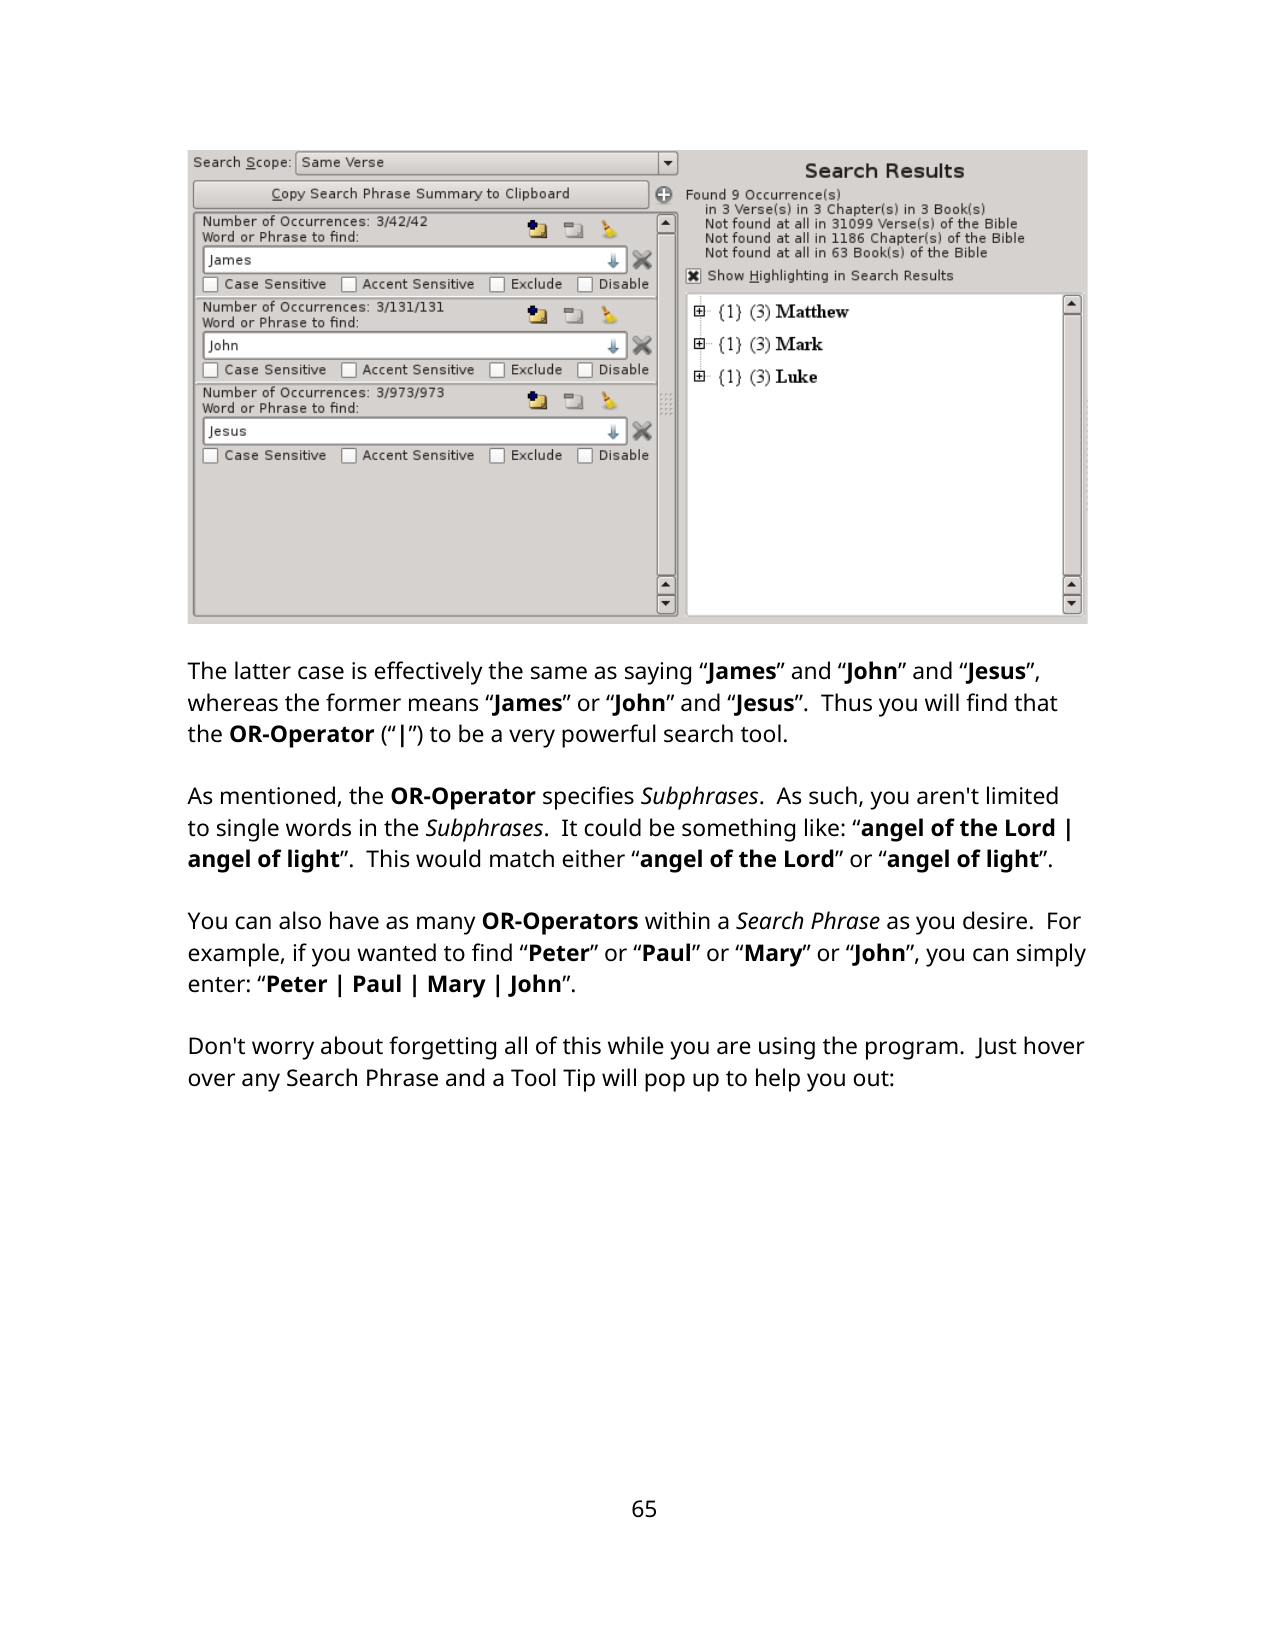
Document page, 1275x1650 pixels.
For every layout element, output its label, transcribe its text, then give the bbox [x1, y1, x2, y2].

text As mentioned, the OR-Operator specifies Subphrases. As such, you aren't limited to single words in the Subphrases. It could be something like: “angel of the Lord | angel of light”. This would match either “angel of the Lord” or “angel of light”. [187, 780, 1087, 874]
text You can also have as many OR-Operators within a Search Phrase as you desire. For example, if you wanted to find “Peter” or “Paul” or “Mary” or “John”, you can simply enter: “Peter | Paul | Mary | John”. [187, 905, 1087, 999]
text The latter case is effectively the same as saying “James” and “John” and “Jesus”, whereas the former means “James” or “John” and “Jesus”. Thus you will find that the OR-Operator (“|”) to be a very powerful search tool. [187, 655, 1087, 749]
text Don't worry about forgetting all of this while you are using the program. Just hover over any Search Phrase and a Tool Tip will pop up to help you out: [187, 1030, 1087, 1093]
picture [187, 150, 1088, 624]
